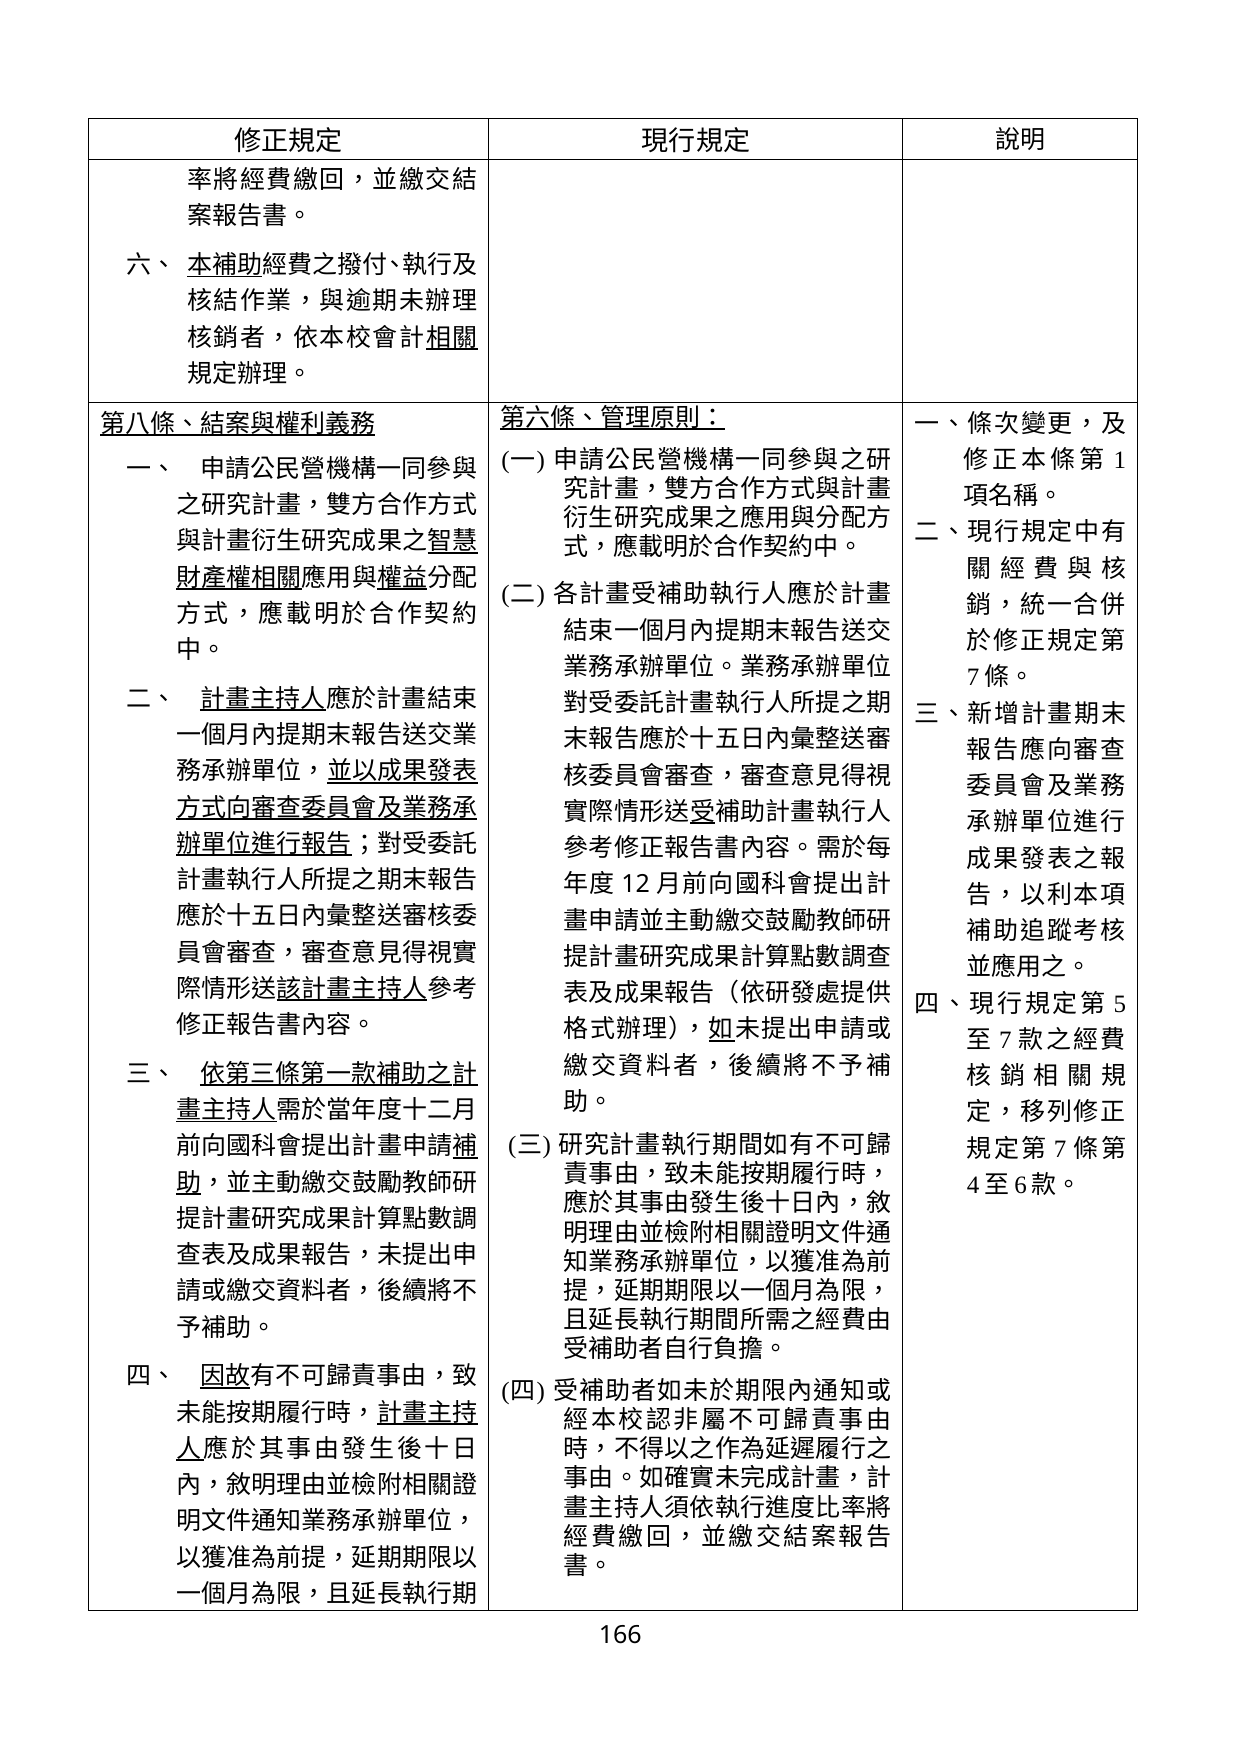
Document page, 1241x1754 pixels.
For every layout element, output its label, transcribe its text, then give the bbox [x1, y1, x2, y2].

table_header 說明 [903, 119, 1137, 158]
table_cell 一、條次變更，及修正本條第1項名稱。 二、現行規定中有關經費與核銷，統一合併於修正規定第7條。 三、新增計畫期末報告應向審查委員會及業務承辦單位進行成果發表之報告，以利本項補助追蹤考核並應用之。 四、現行規定第5至7款之經費核銷相關規定，移列修正規定第7條第4至6款。 [903, 403, 1137, 1609]
table_header 現行規定 [489, 119, 902, 158]
table_cell 第六條、管理原則： (一) 申請公民營機構一同參與之研究計畫，雙方合作方式與計畫衍生研究成果之應用與分配方式，應載明於合作契約中。 (二) 各計畫受補助執行人應於計畫結束一個月內提期末報告送交業務承辦單位。業務承辦單位對受委託計畫執行人所提之期末報告應於十五日內彙整送審核委員會審查，審查意見得視實際情形送受補助計畫執行人參考修正報告書內容。需於每年度12月前向國科會提出計畫申請並主動繳交鼓勵教師研提計畫研究成果計算點數調查表及成果報告（依研發處提供格式辦理），如未提出申請或繳交資料者，後續將不予補助。 (三) 研究計畫執行期間如有不可歸責事由，致未能按期履行時，應於其事由發生後十日內，敘明理由並檢附相關證明文件通知業務承辦單位，以獲准為前提，延期期限以一個月為限，且延長執行期間所需之經費由受補助者自行負擔。 (四) 受補助者如未於期限內通知或經本校認非屬不可歸責事由時，不得以之作為延遲履行之事由。如確實未完成計畫，計畫主持人須依執行進度比率將經費繳回，並繳交結案報告書。 [489, 403, 902, 1609]
table_cell 第八條、結案與權利義務 申請公民營機構一同參與之研究計畫，雙方合作方式與計畫衍生研究成果之智慧財產權相關應用與權益分配方式，應載明於合作契約中。 計畫主持人應於計畫結束一個月內提期末報告送交業務承辦單位，並以成果發表方式向審查委員會及業務承辦單位進行報告；對受委託計畫執行人所提之期末報告應於十五日內彙整送審核委員會審查，審查意見得視實際情形送該計畫主持人參考修正報告書內容。 依第三條第一款補助之計畫主持人需於當年度十二月前向國科會提出計畫申請補助，並主動繳交鼓勵教師研提計畫研究成果計算點數調查表及成果報告，未提出申請或繳交資料者，後續將不予補助。 因故有不可歸責事由，致未能按期履行時，計畫主持人應於其事由發生後十日內，敘明理由並檢附相關證明文件通知業務承辦單位，以獲准為前提，延期期限以一個月為限，且延長執行期 [89, 403, 488, 1609]
table_header 修正規定 [89, 119, 488, 158]
table_cell [903, 160, 1137, 402]
table_cell [489, 160, 902, 402]
table_cell 率將經費繳回，並繳交結案報告書。 本補助經費之撥付、執行及核結作業，與逾期未辦理核銷者，依本校會計相關規定辦理。 [89, 160, 488, 402]
